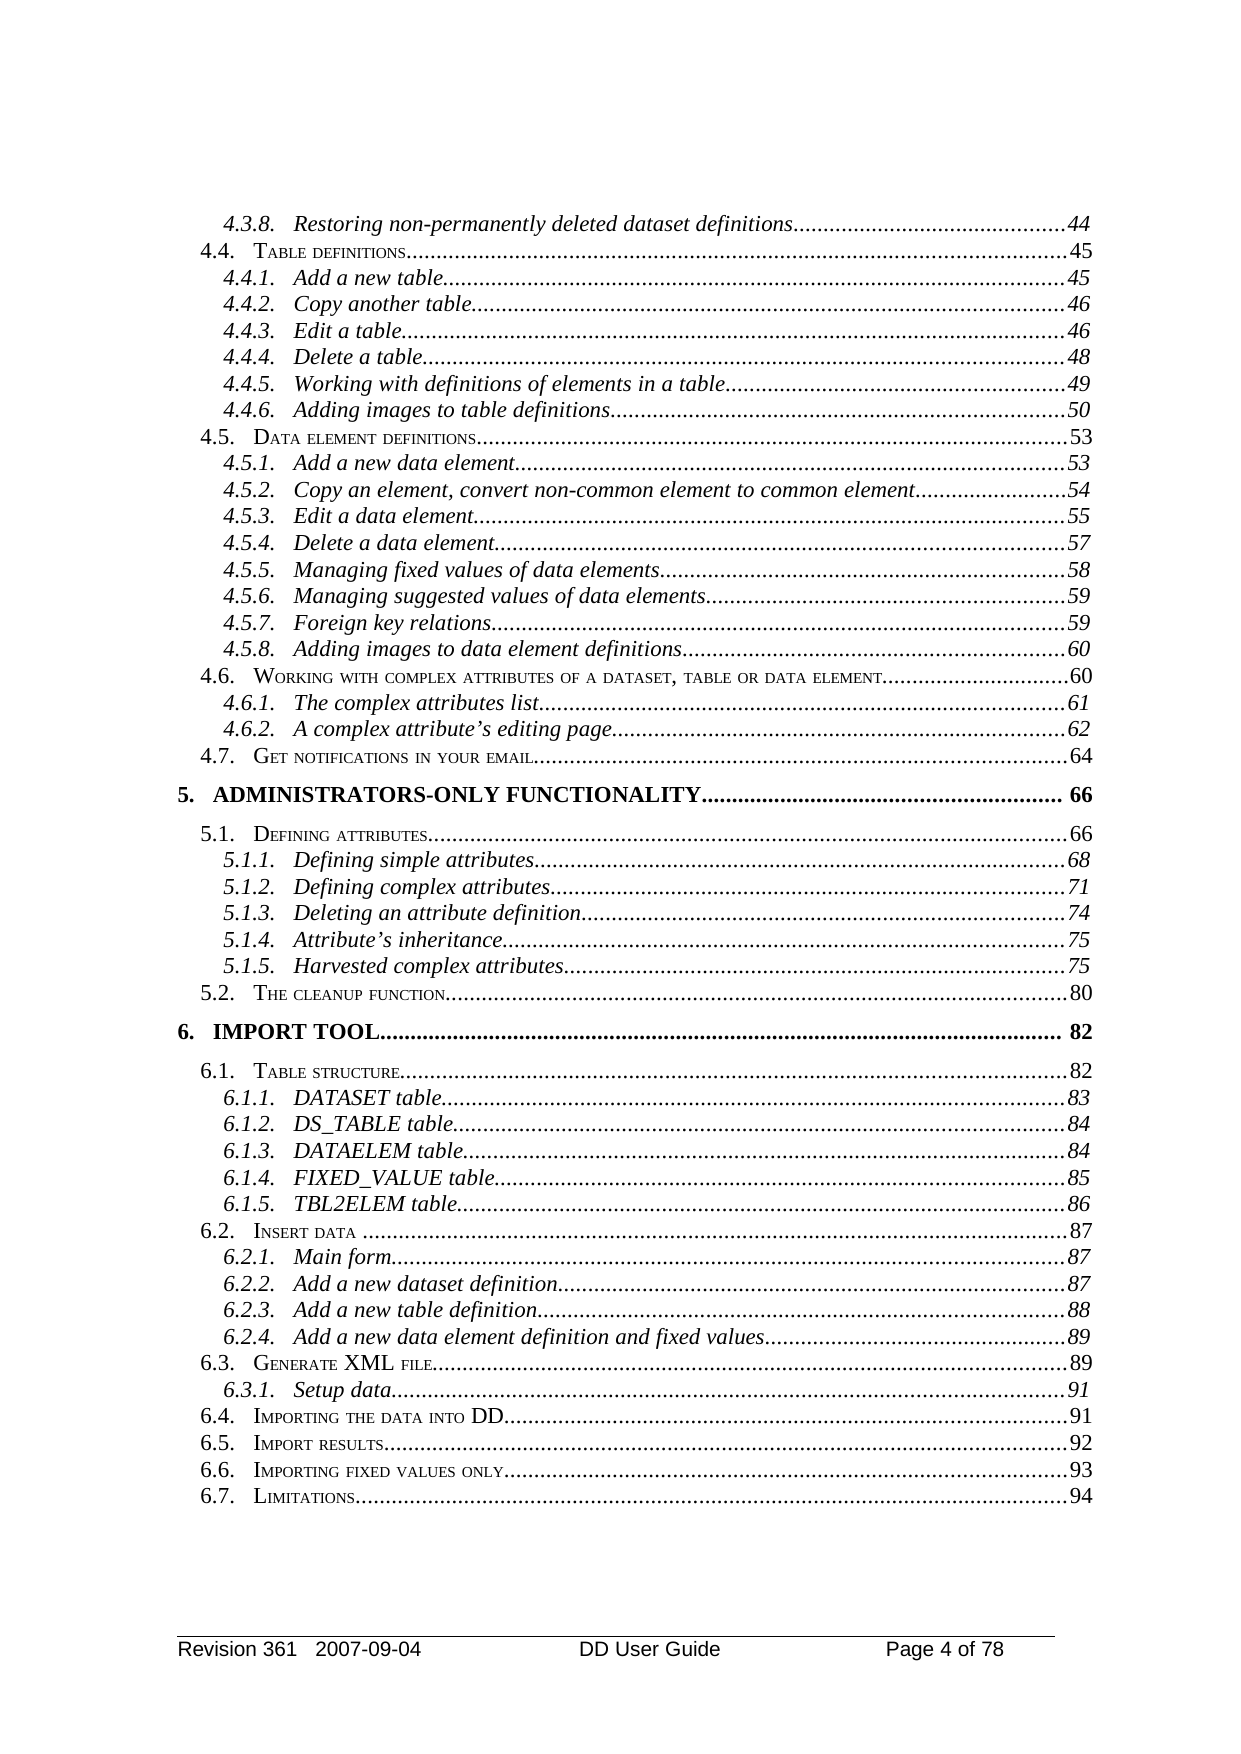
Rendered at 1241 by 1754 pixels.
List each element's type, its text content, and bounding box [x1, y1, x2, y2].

text 4.7. Get notifications in your email 64 [200, 741, 1092, 768]
text 5.1.4. Attribute’s inheritance 75 [223, 926, 1092, 952]
text 5.1.3. Deleting an attribute definition 74 [223, 899, 1092, 926]
text 4.5.7. Foreign key relations 59 [223, 609, 1092, 635]
text 4.4.5. Working with definitions of elements in a table 49 [223, 369, 1092, 396]
text 6.2.1. Main form 87 [223, 1243, 1092, 1269]
text 6.1.3. DATAELEM table 84 [223, 1137, 1092, 1163]
text 6.2. Insert data 87 [200, 1216, 1092, 1243]
text 6.1.4. FIXED_VALUE table 85 [223, 1163, 1092, 1190]
text 4.4.1. Add a new table 45 [223, 263, 1092, 290]
text 4.5.5. Managing fixed values of data elements 58 [223, 556, 1092, 582]
text 4.5. Data element definitions 53 [200, 423, 1092, 449]
text 6.3.1. Setup data 91 [223, 1376, 1092, 1402]
text 4.4.4. Delete a table 48 [223, 343, 1092, 369]
text 5.1.2. Defining complex attributes 71 [223, 873, 1092, 899]
text 6.2.2. Add a new dataset definition 87 [223, 1269, 1092, 1296]
text 5.1. Defining attributes 66 [200, 819, 1092, 846]
text 6.1.2. DS_TABLE table 84 [223, 1110, 1092, 1137]
text 5. Administrators-only functionality 66 [177, 781, 1092, 807]
text 6.6. Importing fixed values only 93 [200, 1456, 1092, 1482]
text 6.2.3. Add a new table definition 88 [223, 1296, 1092, 1323]
text 4.6. Working with complex attributes of a dataset, table or data element 60 [200, 662, 1092, 688]
text 4.5.3. Edit a data element 55 [223, 502, 1092, 529]
text 4.5.1. Add a new data element 53 [223, 449, 1092, 476]
text 4.6.2. A complex attribute’s editing page 62 [223, 715, 1092, 741]
text 4.5.8. Adding images to data element definitions 60 [223, 635, 1092, 662]
text 4.4.2. Copy another table 46 [223, 290, 1092, 316]
text 4.4.3. Edit a table 46 [223, 316, 1092, 343]
text 5.2. The cleanup function 80 [200, 979, 1092, 1006]
text 5.1.1. Defining simple attributes 68 [223, 846, 1092, 873]
text 6. Import tool 82 [177, 1018, 1092, 1044]
text 4.4.6. Adding images to table definitions 50 [223, 396, 1092, 423]
text 6.3. Generate XML file 89 [200, 1349, 1092, 1376]
text 6.1. Table structure 82 [200, 1057, 1092, 1084]
text 4.5.2. Copy an element, convert non-common element to common element 54 [223, 476, 1092, 502]
text 6.7. Limitations 94 [200, 1482, 1092, 1509]
text 4.6.1. The complex attributes list 61 [223, 688, 1092, 715]
text 6.4. Importing the data into DD 91 [200, 1402, 1092, 1429]
text 5.1.5. Harvested complex attributes 75 [223, 952, 1092, 979]
text 6.1.5. TBL2ELEM table 86 [223, 1190, 1092, 1216]
text 4.4. Table definitions 45 [200, 237, 1092, 263]
text 4.5.4. Delete a data element 57 [223, 529, 1092, 556]
text 6.1.1. DATASET table 83 [223, 1084, 1092, 1110]
text 6.5. Import results 92 [200, 1429, 1092, 1456]
text 6.2.4. Add a new data element definition and fixed values 89 [223, 1323, 1092, 1349]
text 4.5.6. Managing suggested values of data elements 59 [223, 582, 1092, 609]
text 4.3.8. Restoring non-permanently deleted dataset definitions 44 [223, 210, 1092, 237]
